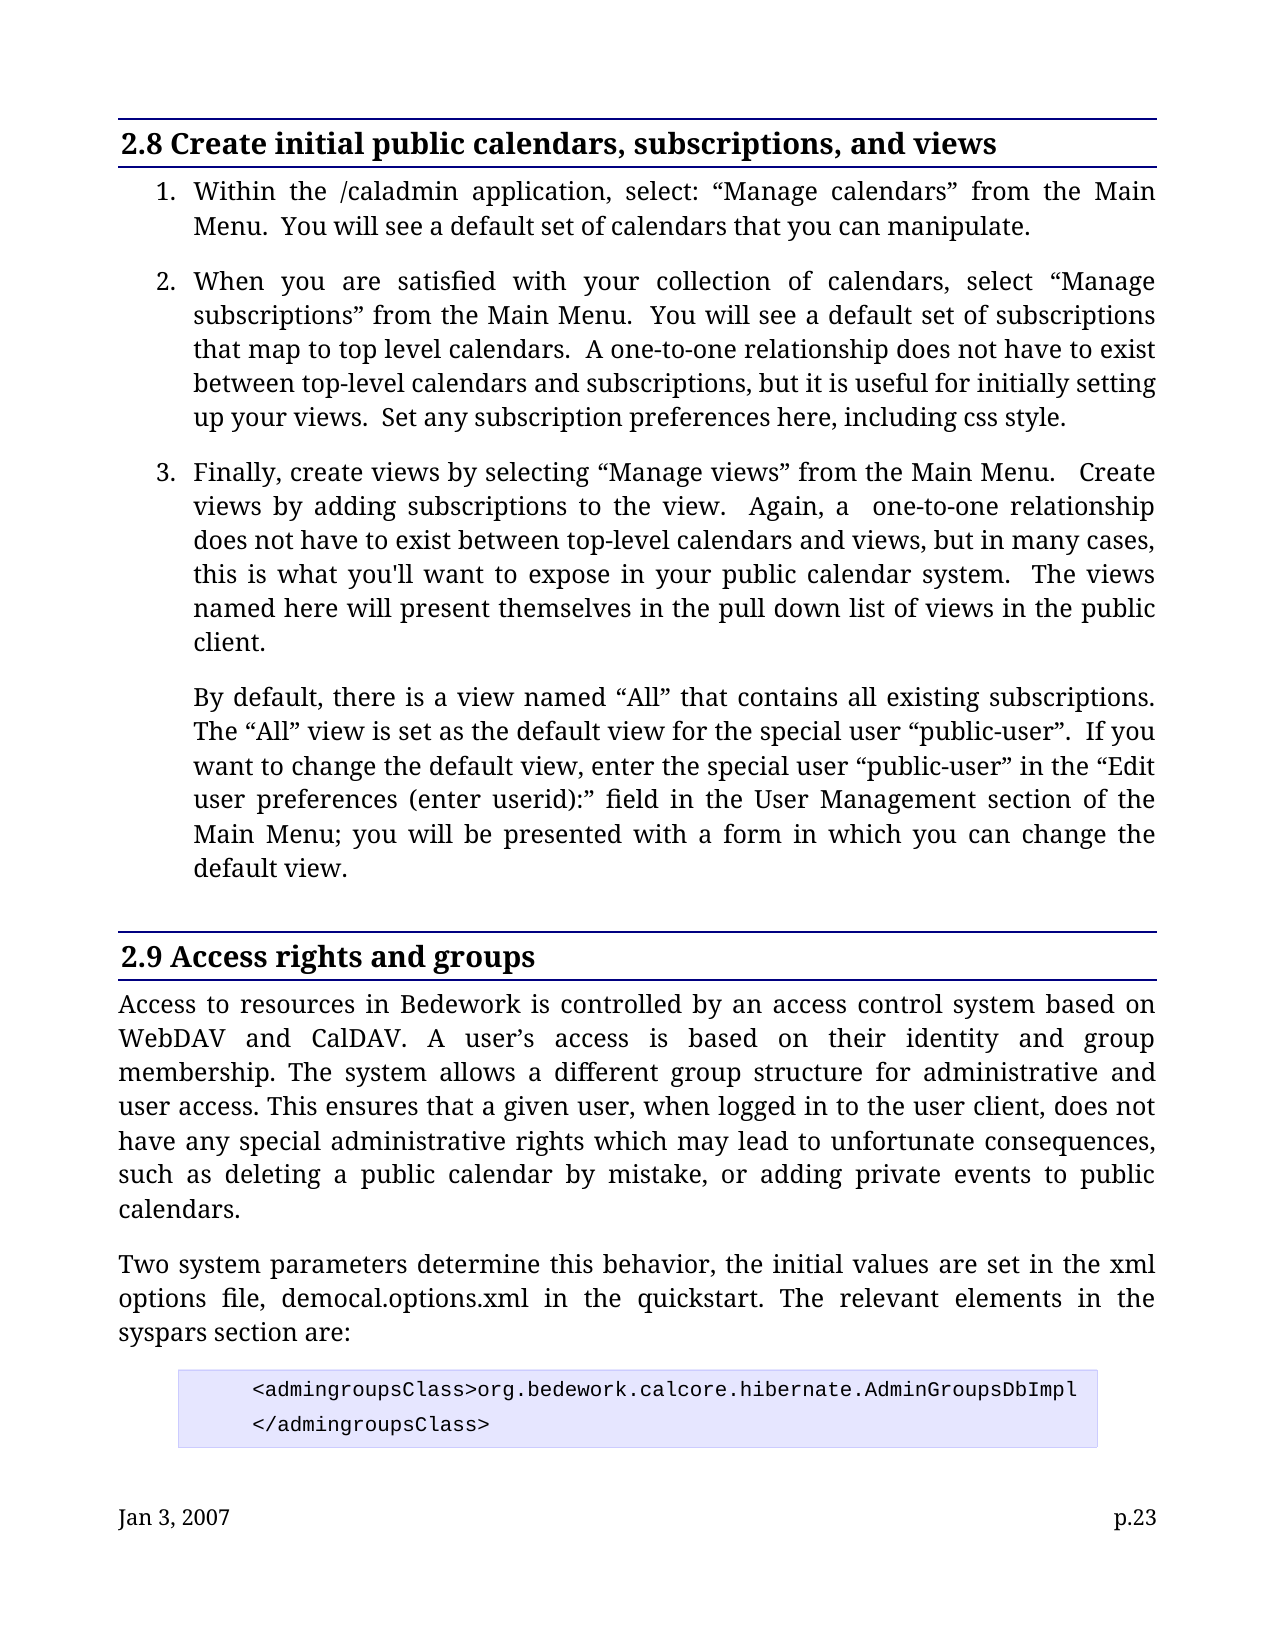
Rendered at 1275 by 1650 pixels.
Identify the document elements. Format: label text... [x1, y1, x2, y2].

list When you are satisfied with your collection of calendars, select “Manage subscriptions” from the Main Menu. You will see a default set of subscriptions that map to top level calendars. A one-to-one relationship does not have to exist between top-level calendars and subscriptions, but it is useful for initially setting up your views. Set any subscription preferences here, including css style. [156, 263, 1157, 433]
text </admingroupsClass> [179, 1405, 1097, 1447]
subtitle 2.9 Access rights and groups [118, 933, 1157, 979]
list Within the /caladmin application, select: “Manage calendars” from the Main Menu. You will see a default set of calendars that you can manipulate. [156, 174, 1157, 242]
list Finally, create views by selecting “Manage views” from the Main Menu. Create views by adding subscriptions to the view. Again, a one-to-one relationship does not have to exist between top-level calendars and views, but in many cases, this is what you'll want to expose in your public calendar system. The views named here will present themselves in the pull down list of views in the public client. [156, 454, 1157, 659]
list By default, there is a view named “All” that contains all existing subscriptions. The “All” view is set as the default view for the special user “public-user”. If you want to change the default view, enter the special user “public-user” in the “Edit user preferences (enter userid):” field in the User Management section of the Main Menu; you will be presented with a form in which you can change the default view. [156, 680, 1157, 884]
subtitle 2.8 Create initial public calendars, subscriptions, and views [118, 120, 1157, 166]
text Access to resources in Bedework is controlled by an access control system based on WebDAV and CalDAV. A user’s access is based on their identity and group membership. The system allows a different group structure for administrative and user access. This ensures that a given user, when logged in to the user client, does not have any special administrative rights which may lead to unfortunate consequences, such as deleting a public calendar by mistake, or adding private events to public calendars. [118, 987, 1157, 1225]
text <admingroupsClass>org.bedework.calcore.hibernate.AdminGroupsDbImpl [179, 1371, 1097, 1402]
text Two system parameters determine this behavior, the initial values are set in the xml options file, democal.options.xml in the quickstart. The relevant elements in the syspars section are: [118, 1246, 1157, 1348]
